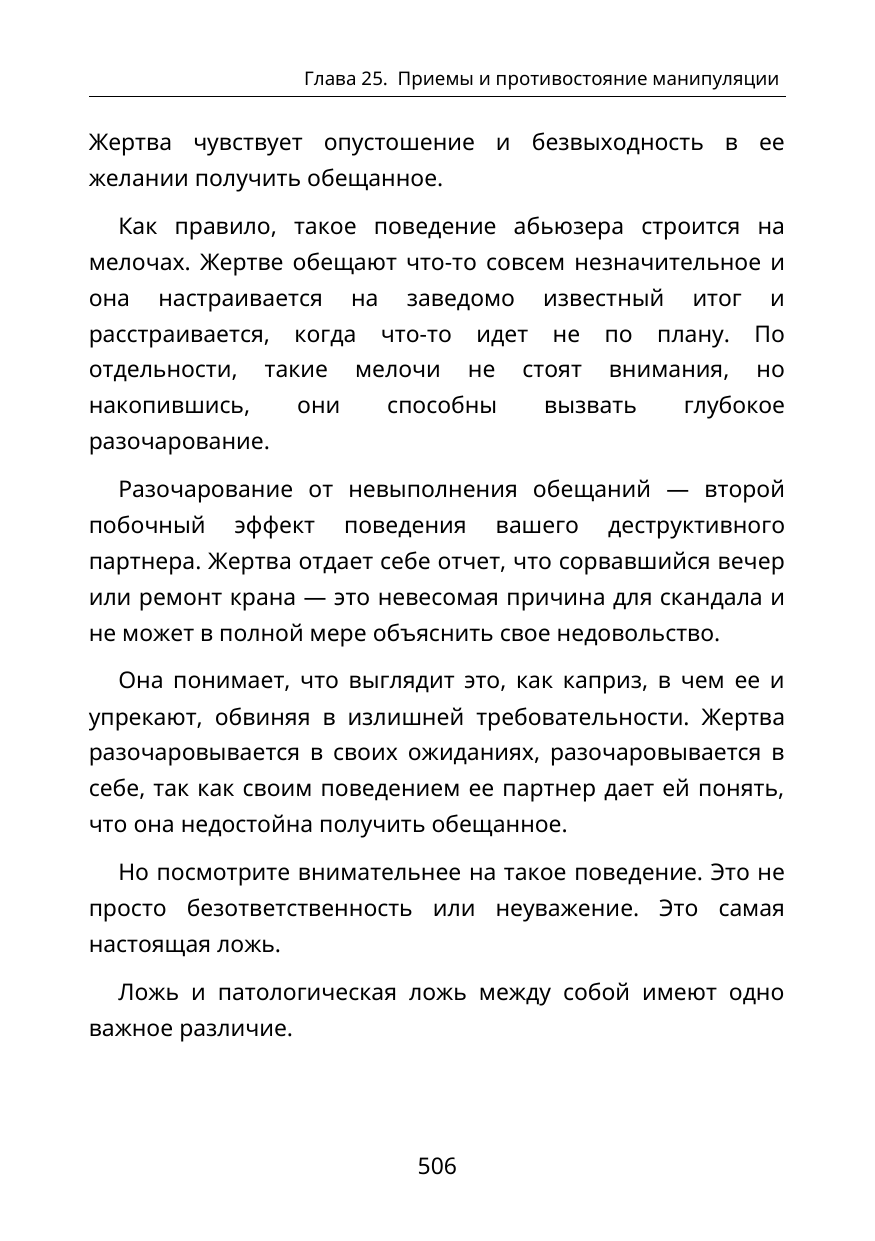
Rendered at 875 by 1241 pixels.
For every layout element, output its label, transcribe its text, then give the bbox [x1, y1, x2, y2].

text Она понимает, что выглядит это, как каприз, в чем ее и упрекают, обвиняя в излишней требовательности. Жертва разочаровывается в своих ожиданиях, разочаровывается в себе, так как своим поведением ее партнер дает ей понять, что она недостойна получить обещанное. [88, 664, 786, 839]
text Жертва чувствует опустошение и безвыходность в ее желании получить обещанное. [88, 126, 786, 193]
text Как правило, такое поведение абьюзера строится на мелочах. Жертве обещают что-то совсем незначительное и она настраивается на заведомо известный итог и расстраивается, когда что-то идет не по плану. По отдельности, такие мелочи не стоят внимания, но накопившись, они способны вызвать глубокое разочарование. [88, 210, 786, 457]
text Ложь и патологическая ложь между собой имеют одно важное различие. [88, 976, 786, 1043]
text Разочарование от невыполнения обещаний — второй побочный эффект поведения вашего деструктивного партнера. Жертва отдает себе отчет, что сорвавшийся вечер или ремонт крана — это невесомая причина для скандала и не может в полной мере объяснить свое недовольство. [88, 473, 786, 648]
text Но посмотрите внимательнее на такое поведение. Это не просто безответственность или неуважение. Это самая настоящая ложь. [88, 856, 786, 959]
